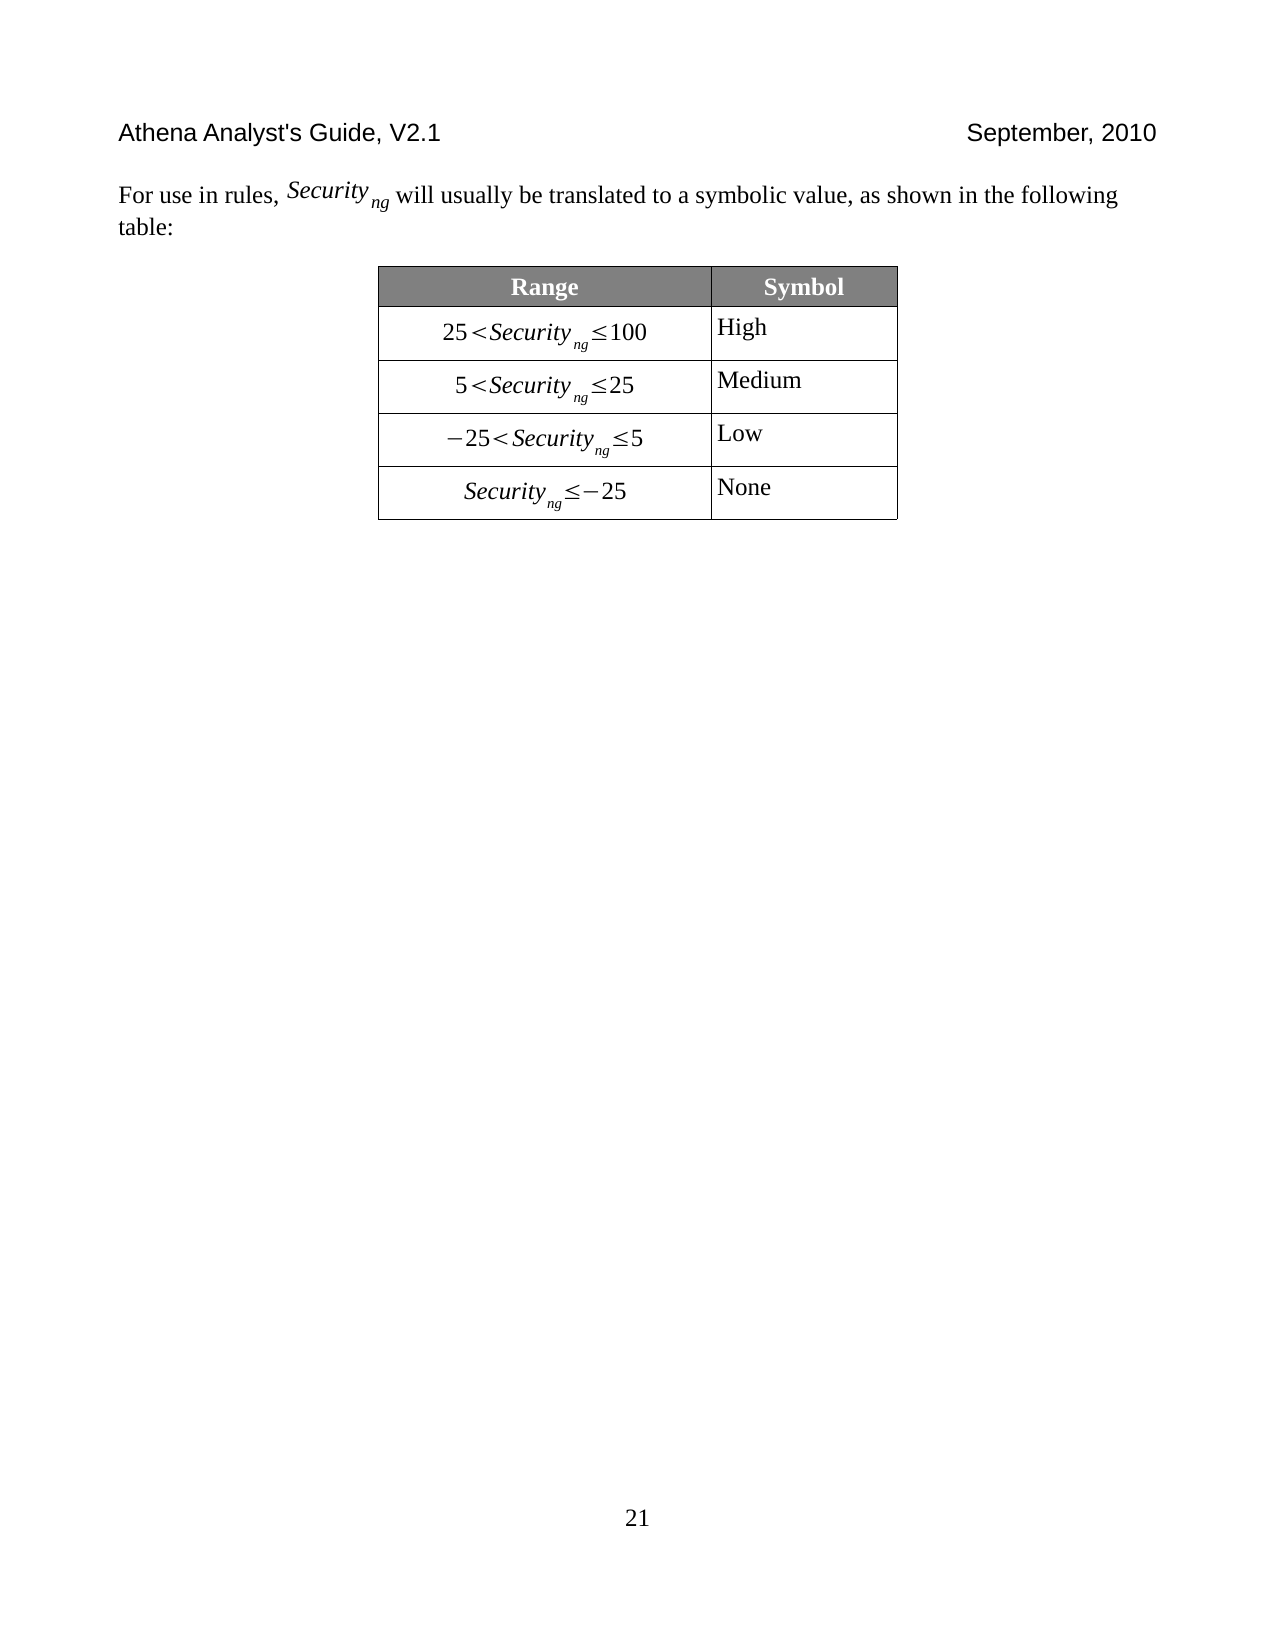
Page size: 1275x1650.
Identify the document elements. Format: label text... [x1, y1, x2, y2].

table_cell Low [712, 414, 897, 466]
table_cell None [712, 467, 897, 519]
table_cell [379, 361, 711, 413]
table_cell [379, 414, 711, 466]
table_cell Medium [712, 361, 897, 413]
table_cell [379, 307, 711, 359]
table_cell High [712, 307, 897, 359]
table_cell [379, 467, 711, 519]
table_header Symbol [712, 267, 897, 306]
text For use in rules, will usually be translated to a symbolic value, as shown in the following table: [118, 176, 1157, 241]
table_header Range [379, 267, 711, 306]
